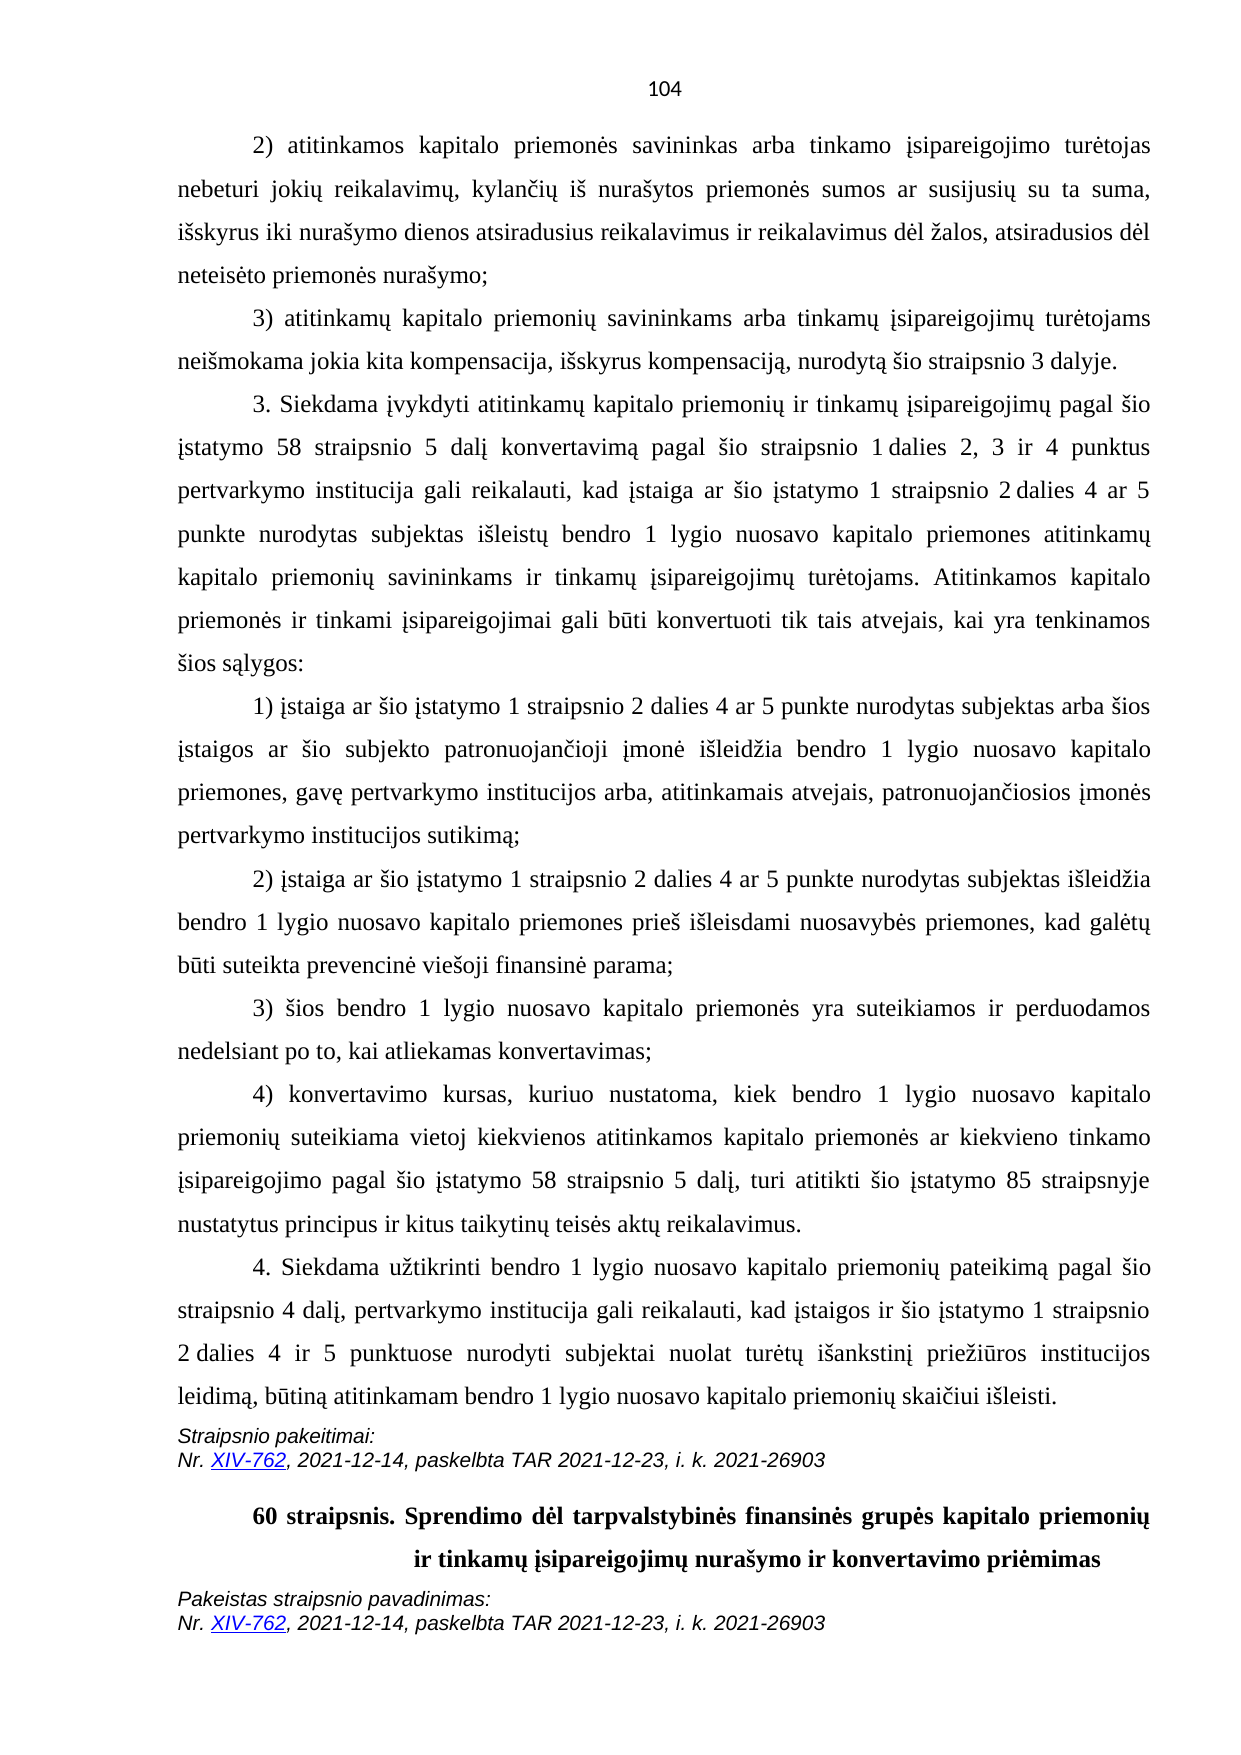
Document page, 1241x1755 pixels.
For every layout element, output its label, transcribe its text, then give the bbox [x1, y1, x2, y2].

text 3. Siekdama įvykdyti atitinkamų kapitalo priemonių ir tinkamų įsipareigojimų pagal šio įstatymo 58 straipsnio 5 dalį konvertavimą pagal šio straipsnio 1 dalies 2, 3 ir 4 punktus pertvarkymo institucija gali reikalauti, kad įstaiga ar šio įstatymo 1 straipsnio 2 dalies 4 ar 5 punkte nurodytas subjektas išleistų bendro 1 lygio nuosavo kapitalo priemones atitinkamų kapitalo priemonių savininkams ir tinkamų įsipareigojimų turėtojams. Atitinkamos kapitalo priemonės ir tinkami įsipareigojimai gali būti konvertuoti tik tais atvejais, kai yra tenkinamos šios sąlygos: [177, 389, 1152, 677]
text Pakeistas straipsnio pavadinimas: [177, 1587, 1152, 1611]
text 2) įstaiga ar šio įstatymo 1 straipsnio 2 dalies 4 ar 5 punkte nurodytas subjektas išleidžia bendro 1 lygio nuosavo kapitalo priemones prieš išleisdami nuosavybės priemones, kad galėtų būti suteikta prevencinė viešoji finansinė parama; [177, 864, 1152, 979]
text 1) įstaiga ar šio įstatymo 1 straipsnio 2 dalies 4 ar 5 punkte nurodytas subjektas arba šios įstaigos ar šio subjekto patronuojančioji įmonė išleidžia bendro 1 lygio nuosavo kapitalo priemones, gavę pertvarkymo institucijos arba, atitinkamais atvejais, patronuojančiosios įmonės pertvarkymo institucijos sutikimą; [177, 691, 1152, 849]
text 3) atitinkamų kapitalo priemonių savininkams arba tinkamų įsipareigojimų turėtojams neišmokama jokia kita kompensacija, išskyrus kompensaciją, nurodytą šio straipsnio 3 dalyje. [177, 303, 1152, 375]
text 60 straipsnis. Sprendimo dėl tarpvalstybinės finansinės grupės kapitalo priemonių ir tinkamų įsipareigojimų nurašymo ir konvertavimo priėmimas [252, 1501, 1152, 1573]
text Straipsnio pakeitimai: [177, 1424, 1152, 1448]
text 4) konvertavimo kursas, kuriuo nustatoma, kiek bendro 1 lygio nuosavo kapitalo priemonių suteikiama vietoj kiekvienos atitinkamos kapitalo priemonės ar kiekvieno tinkamo įsipareigojimo pagal šio įstatymo 58 straipsnio 5 dalį, turi atitikti šio įstatymo 85 straipsnyje nustatytus principus ir kitus taikytinų teisės aktų reikalavimus. [177, 1079, 1152, 1237]
text Nr. XIV-762, 2021-12-14, paskelbta TAR 2021-12-23, i. k. 2021-26903 [177, 1448, 1152, 1472]
text 3) šios bendro 1 lygio nuosavo kapitalo priemonės yra suteikiamos ir perduodamos nedelsiant po to, kai atliekamas konvertavimas; [177, 993, 1152, 1065]
text Nr. XIV-762, 2021-12-14, paskelbta TAR 2021-12-23, i. k. 2021-26903 [177, 1611, 1152, 1635]
text 2) atitinkamos kapitalo priemonės savininkas arba tinkamo įsipareigojimo turėtojas nebeturi jokių reikalavimų, kylančių iš nurašytos priemonės sumos ar susijusių su ta suma, išskyrus iki nurašymo dienos atsiradusius reikalavimus ir reikalavimus dėl žalos, atsiradusios dėl neteisėto priemonės nurašymo; [177, 131, 1152, 289]
text 4. Siekdama užtikrinti bendro 1 lygio nuosavo kapitalo priemonių pateikimą pagal šio straipsnio 4 dalį, pertvarkymo institucija gali reikalauti, kad įstaigos ir šio įstatymo 1 straipsnio 2 dalies 4 ir 5 punktuose nurodyti subjektai nuolat turėtų išankstinį priežiūros institucijos leidimą, būtiną atitinkamam bendro 1 lygio nuosavo kapitalo priemonių skaičiui išleisti. [177, 1252, 1152, 1410]
